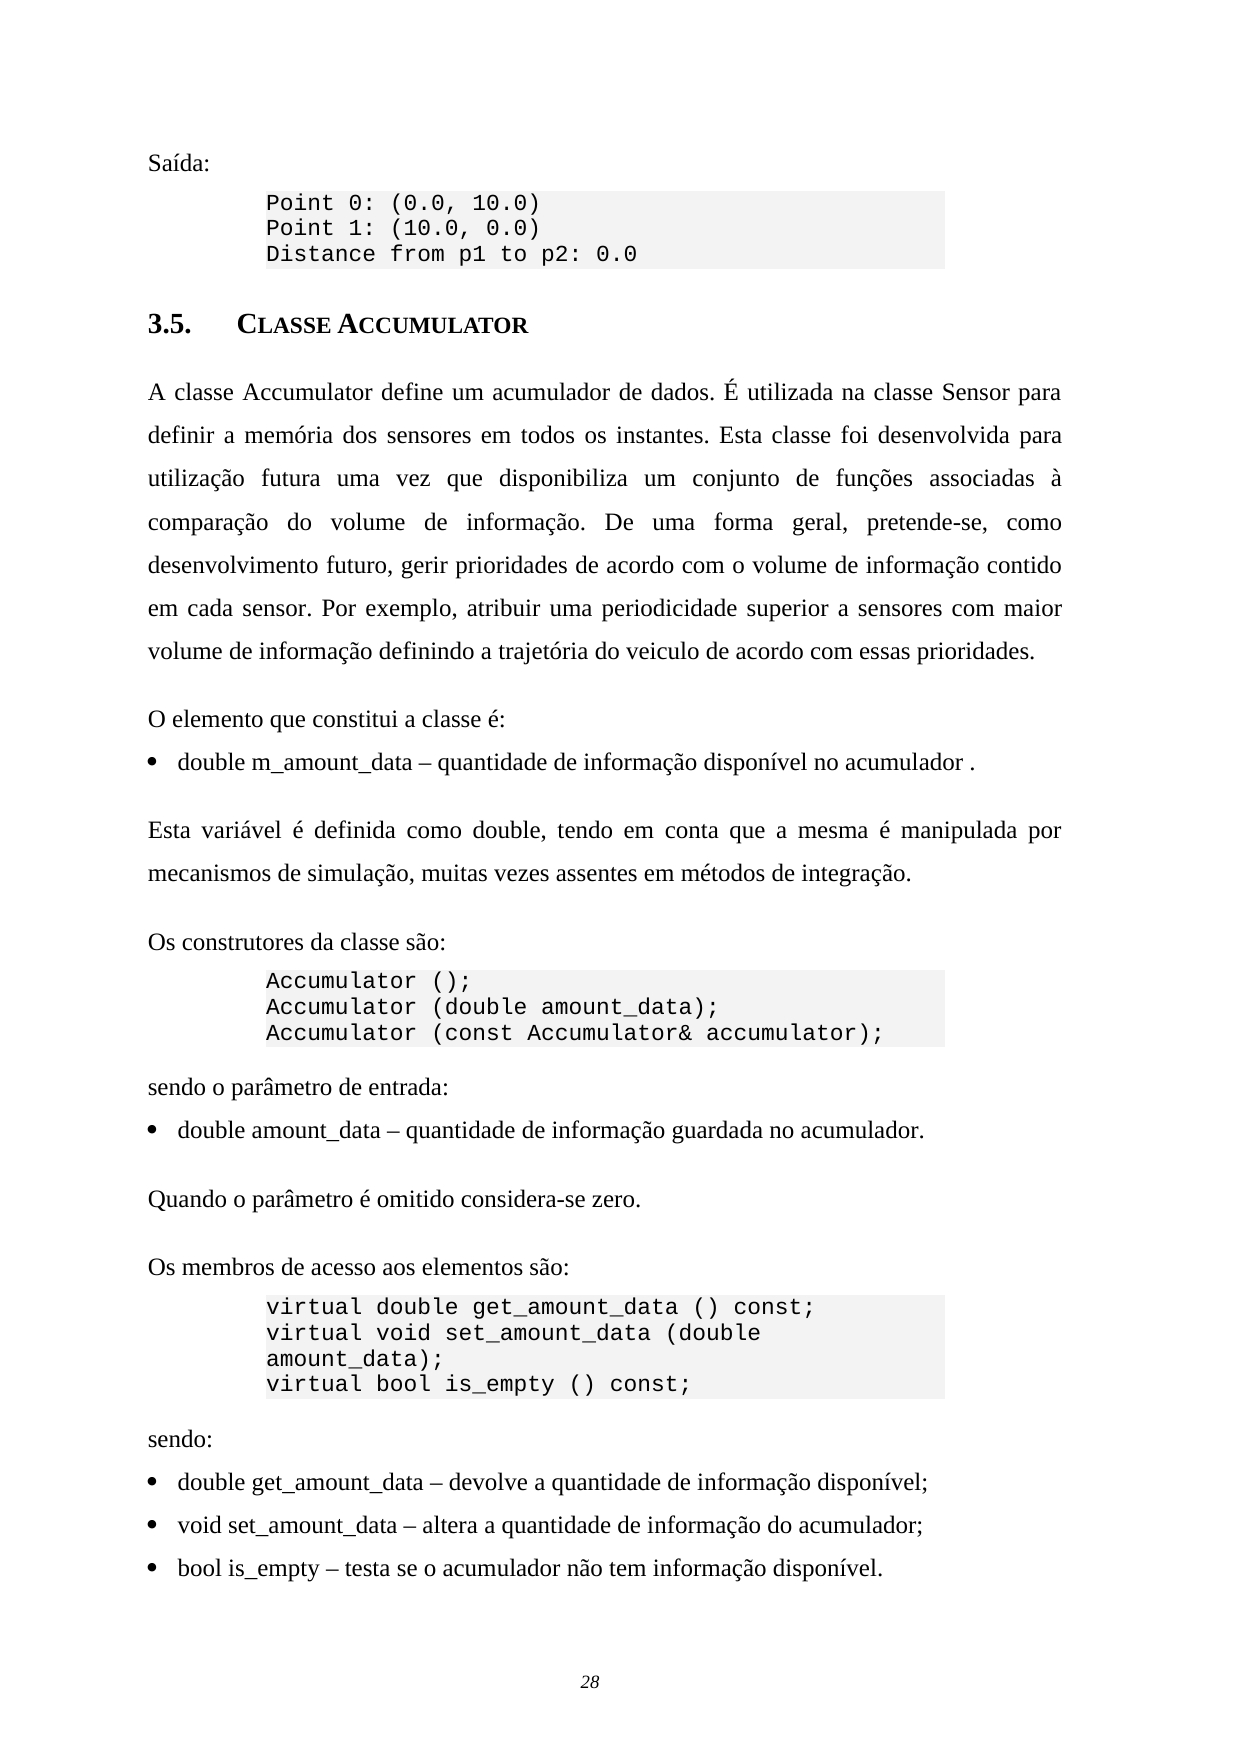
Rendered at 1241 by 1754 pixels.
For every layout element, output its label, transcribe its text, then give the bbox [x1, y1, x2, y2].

text virtual void set_amount_data (double amount_data); [266, 1321, 945, 1373]
text sendo: [148, 1424, 1063, 1452]
text virtual double get_amount_data () const; [266, 1295, 945, 1321]
list double amount_data – quantidade de informação guardada no acumulador. [148, 1116, 1063, 1144]
text sendo o parâmetro de entrada: [148, 1072, 1063, 1101]
text Point 1: (10.0, 0.0) [266, 217, 945, 243]
text virtual bool is_empty () const; [266, 1373, 945, 1399]
list Classe Accumulator [148, 306, 1063, 340]
list void set_amount_data – altera a quantidade de informação do acumulador; [148, 1510, 1063, 1539]
list bool is_empty – testa se o acumulador não tem informação disponível. [148, 1553, 1063, 1582]
list double get_amount_data – devolve a quantidade de informação disponível; [148, 1467, 1063, 1496]
text Os construtores da classe são: [148, 927, 1063, 955]
text O elemento que constitui a classe é: [148, 704, 1063, 733]
text Quando o parâmetro é omitido considera-se zero. [148, 1184, 1063, 1212]
text Esta variável é definida como double, tendo em conta que a mesma é manipulada por mecanismos de simulação, muitas vezes assentes em métodos de integração. [148, 815, 1063, 887]
text Distance from p1 to p2: 0.0 [266, 243, 945, 269]
text Point 0: (0.0, 10.0) [266, 191, 945, 217]
text A classe Accumulator define um acumulador de dados. É utilizada na classe Sensor para definir a memória dos sensores em todos os instantes. Esta classe foi desenvolvida para utilização futura uma vez que disponibiliza um conjunto de funções associadas à comparação do volume de informação. De uma forma geral, pretende-se, como desenvolvimento futuro, gerir prioridades de acordo com o volume de informação contido em cada sensor. Por exemplo, atribuir uma periodicidade superior a sensores com maior volume de informação definindo a trajetória do veiculo de acordo com essas prioridades. [148, 377, 1063, 665]
text Os membros de acesso aos elementos são: [148, 1252, 1063, 1281]
list double m_amount_data – quantidade de informação disponível no acumulador . [148, 747, 1063, 776]
text Accumulator (double amount_data); [266, 996, 945, 1022]
text Accumulator (const Accumulator& accumulator); [266, 1022, 945, 1047]
text Saída: [148, 148, 1063, 176]
text Accumulator (); [266, 970, 945, 996]
